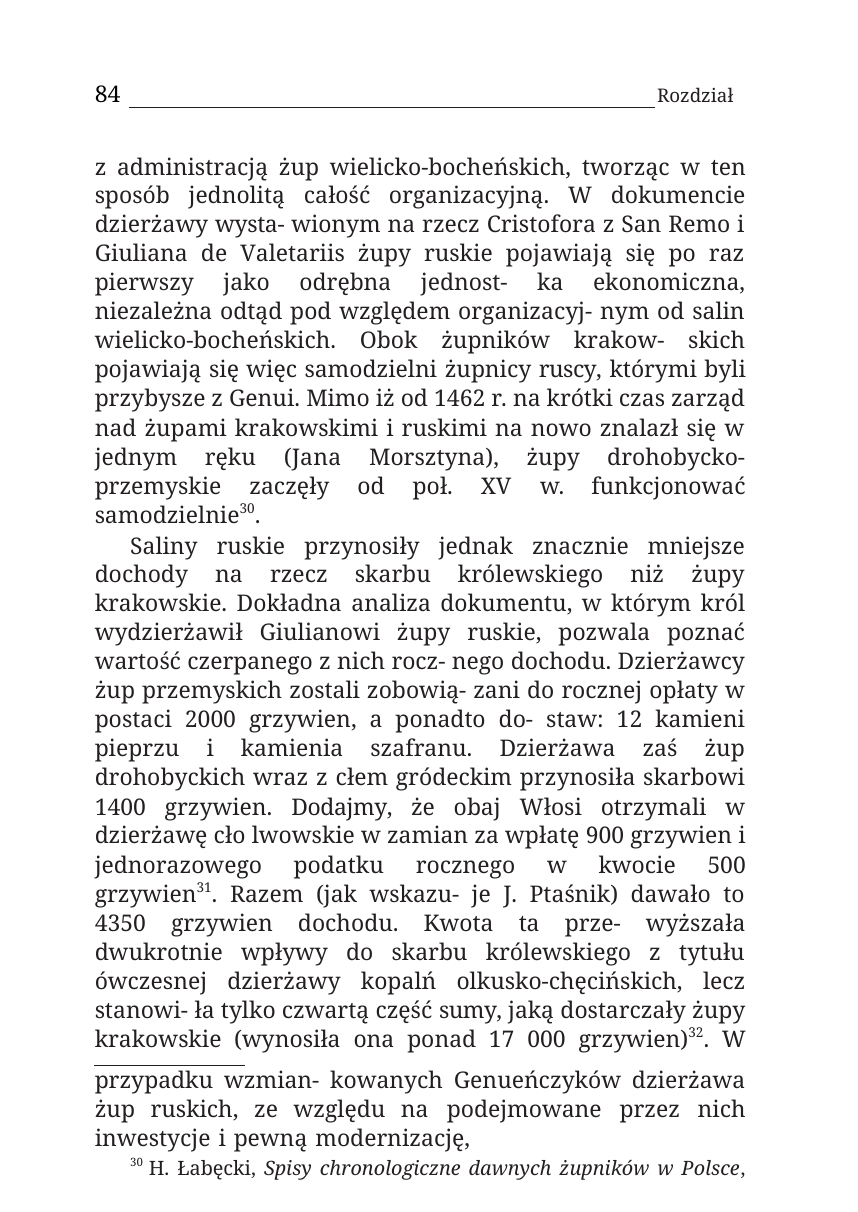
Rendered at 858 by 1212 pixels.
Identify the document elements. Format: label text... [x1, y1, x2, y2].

text Saliny ruskie przynosiły jednak znacznie mniejsze dochody na rzecz skarbu królewskiego niż żupy krakowskie. Dokładna analiza dokumentu, w którym król wydzierżawił Giulianowi żupy ruskie, pozwala poznać wartość czerpanego z nich rocz- nego dochodu. Dzierżawcy żup przemyskich zostali zobowią- zani do rocznej opłaty w postaci 2000 grzywien, a ponadto do- staw: 12 kamieni pieprzu i kamienia szafranu. Dzierżawa zaś żup drohobyckich wraz z cłem gródeckim przynosiła skarbowi 1400 grzywien. Dodajmy, że obaj Włosi otrzymali w dzierżawę cło lwowskie w zamian za wpłatę 900 grzywien i jednorazowego podatku rocznego w kwocie 500 grzywien31. Razem (jak wskazu- je J. Ptaśnik) dawało to 4350 grzywien dochodu. Kwota ta prze- wyższała dwukrotnie wpływy do skarbu królewskiego z tytułu ówczesnej dzierżawy kopalń olkusko-chęcińskich, lecz stanowi- ła tylko czwartą część sumy, jaką dostarczały żupy krakowskie (wynosiła ona ponad 17 000 grzywien)32. W przypadku wzmian- kowanych Genueńczyków dzierżawa żup ruskich, ze względu na podejmowane przez nich inwestycje i pewną modernizację, [94, 531, 746, 1153]
text z administracją żup wielicko-bocheńskich, tworząc w ten sposób jednolitą całość organizacyjną. W dokumencie dzierżawy wysta- wionym na rzecz Cristofora z San Remo i Giuliana de Valetariis żupy ruskie pojawiają się po raz pierwszy jako odrębna jednost- ka ekonomiczna, niezależna odtąd pod względem organizacyj- nym od salin wielicko-bocheńskich. Obok żupników krakow- skich pojawiają się więc samodzielni żupnicy ruscy, którymi byli przybysze z Genui. Mimo iż od 1462 r. na krótki czas zarząd nad żupami krakowskimi i ruskimi na nowo znalazł się w jednym ręku (Jana Morsztyna), żupy drohobycko-przemyskie zaczęły od poł. XV w. funkcjonować samodzielnie30. [94, 152, 746, 530]
text 30 H. Łabęcki, Spisy chronologiczne dawnych żupników w Polsce, [94, 1155, 745, 1180]
